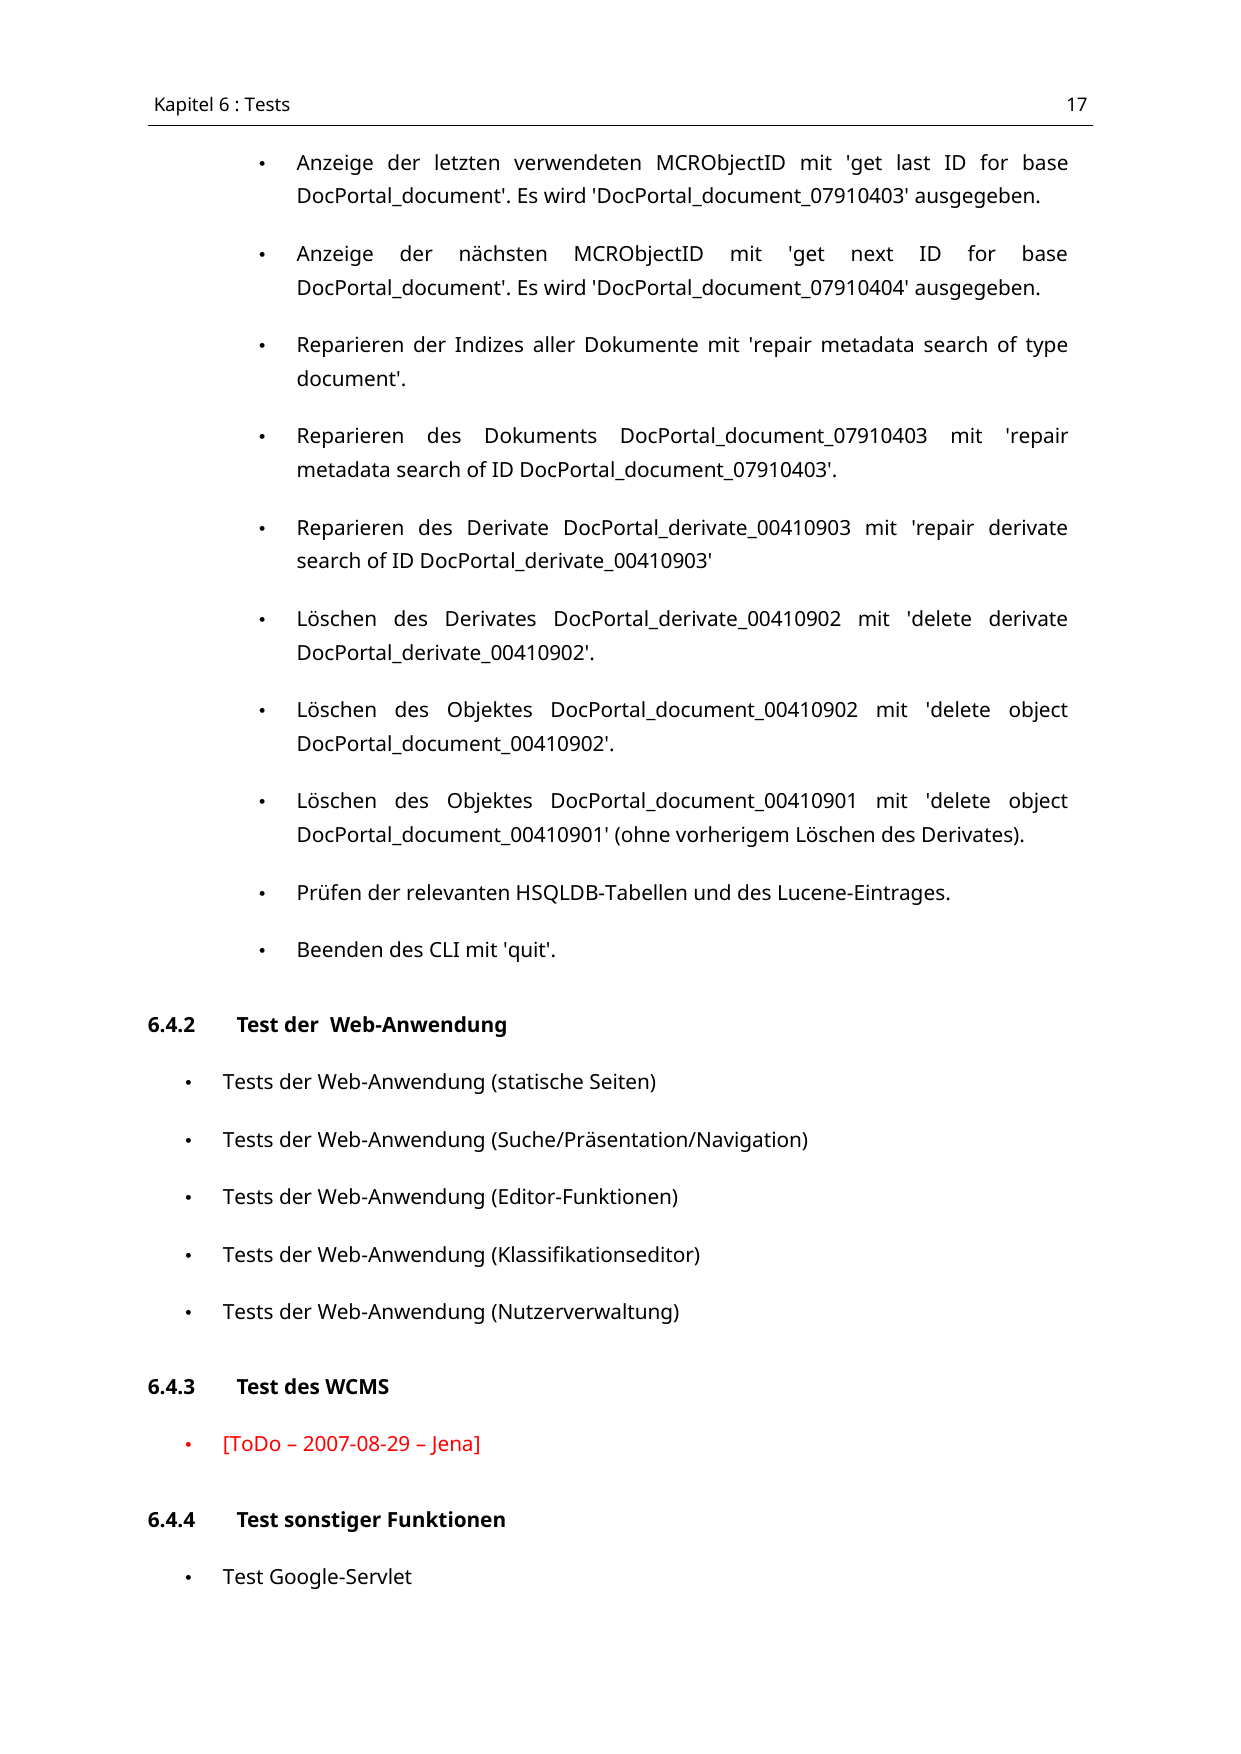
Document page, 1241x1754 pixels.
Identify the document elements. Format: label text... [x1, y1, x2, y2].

list Beenden des CLI mit 'quit'. [259, 935, 1069, 963]
list Tests der Web-Anwendung (Nutzerverwaltung) [185, 1297, 1069, 1325]
list Löschen des Objektes DocPortal_document_00410902 mit 'delete object DocPortal_document_00410902'. [259, 695, 1069, 757]
subtitle Test des WCMS [148, 1372, 1092, 1400]
list Test Google-Servlet [185, 1562, 1069, 1590]
subtitle Test der Web-Anwendung [148, 1010, 1092, 1038]
list Reparieren des Derivate DocPortal_derivate_00410903 mit 'repair derivate search of ID DocPortal_derivate_00410903' [259, 513, 1069, 575]
list Tests der Web-Anwendung (Suche/Präsentation/Navigation) [185, 1125, 1069, 1153]
subtitle Test sonstiger Funktionen [148, 1505, 1092, 1533]
list Anzeige der nächsten MCRObjectID mit 'get next ID for base DocPortal_document'. Es wird 'DocPortal_document_07910404' ausgegeben. [259, 239, 1069, 301]
list Anzeige der letzten verwendeten MCRObjectID mit 'get last ID for base DocPortal_document'. Es wird 'DocPortal_document_07910403' ausgegeben. [259, 148, 1069, 210]
list Tests der Web-Anwendung (statische Seiten) [185, 1067, 1069, 1096]
list Reparieren des Dokuments DocPortal_document_07910403 mit 'repair metadata search of ID DocPortal_document_07910403'. [259, 421, 1069, 483]
list [ToDo – 2007-08-29 – Jena] [185, 1429, 1069, 1458]
list Reparieren der Indizes aller Dokumente mit 'repair metadata search of type document'. [259, 330, 1069, 392]
list Tests der Web-Anwendung (Klassifikationseditor) [185, 1240, 1069, 1268]
list Prüfen der relevanten HSQLDB-Tabellen und des Lucene-Eintrages. [259, 878, 1069, 906]
list Tests der Web-Anwendung (Editor-Funktionen) [185, 1182, 1069, 1211]
list Löschen des Objektes DocPortal_document_00410901 mit 'delete object DocPortal_document_00410901' (ohne vorherigem Löschen des Derivates). [259, 786, 1069, 848]
list Löschen des Derivates DocPortal_derivate_00410902 mit 'delete derivate DocPortal_derivate_00410902'. [259, 604, 1069, 666]
